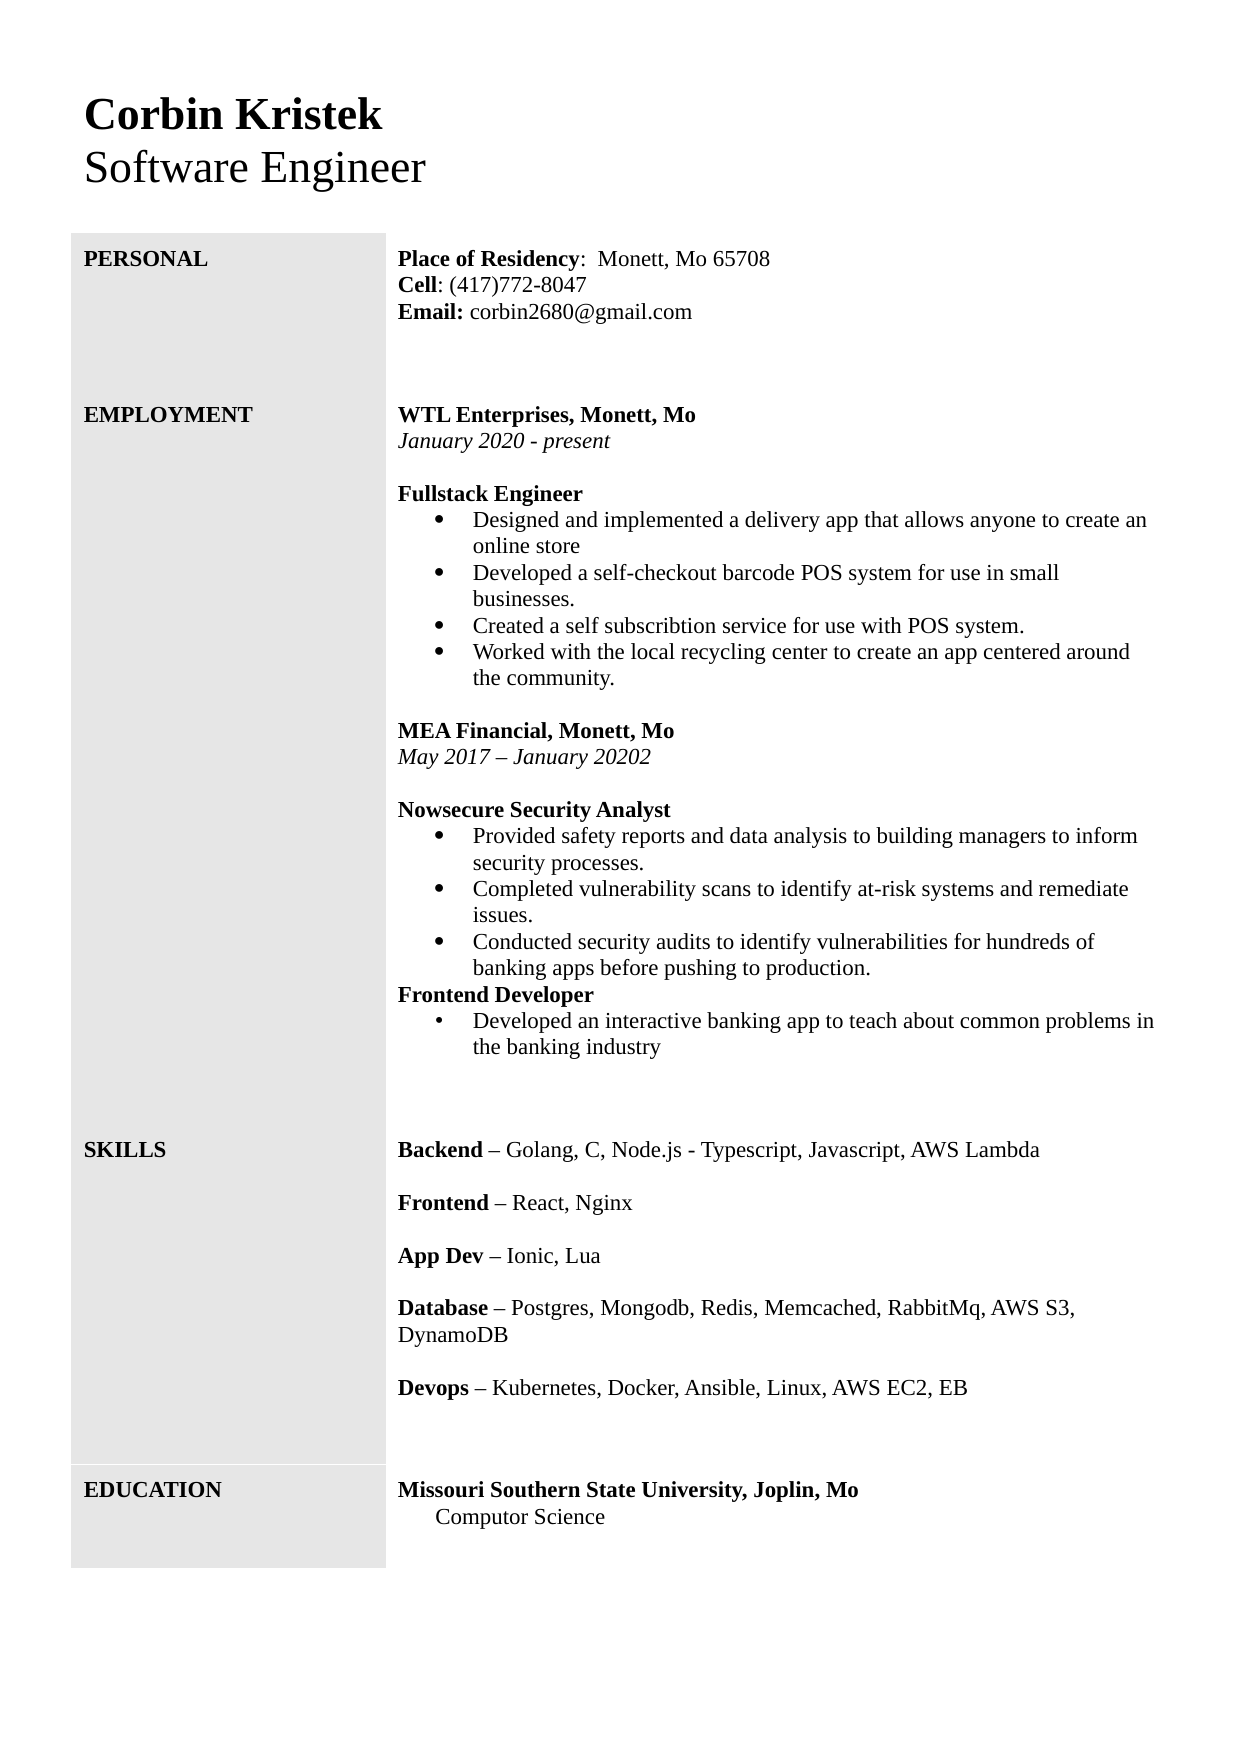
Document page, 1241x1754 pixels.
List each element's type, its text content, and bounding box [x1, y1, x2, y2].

table_cell PERSONAL [71, 233, 386, 389]
table_cell EMPLOYMENT [71, 389, 386, 1124]
table_cell Missouri Southern State University, Joplin, Mo Computor Science [386, 1465, 1169, 1568]
table_cell Place of Residency: Monett, Mo 65708 Cell: (417)772-8047 Email: corbin2680@gmail.com [386, 233, 1169, 389]
table_header Corbin Kristek Software Engineer [71, 75, 1169, 233]
table_cell EDUCATION [71, 1465, 386, 1568]
table_cell Backend – Golang, C, Node.js - Typescript, Javascript, AWS Lambda Frontend – React, Nginx App Dev – Ionic, Lua Database – Postgres, Mongodb, Redis, Memcached, RabbitMq, AWS S3, DynamoDB Devops – Kubernetes, Docker, Ansible, Linux, AWS EC2, EB [386, 1124, 1169, 1464]
table_cell WTL Enterprises, Monett, Mo January 2020 - present Fullstack Engineer Designed and implemented a delivery app that allows anyone to create an online store Developed a self-checkout barcode POS system for use in small businesses. Created a self subscribtion service for use with POS system. Worked with the local recycling center to create an app centered around the community. MEA Financial, Monett, Mo May 2017 – January 20202 Nowsecure Security Analyst Provided safety reports and data analysis to building managers to inform security processes. Completed vulnerability scans to identify at-risk systems and remediate issues. Conducted security audits to identify vulnerabilities for hundreds of banking apps before pushing to production. Frontend Developer Developed an interactive banking app to teach about common problems in the banking industry [386, 389, 1169, 1124]
table_cell SKILLS [71, 1124, 386, 1464]
